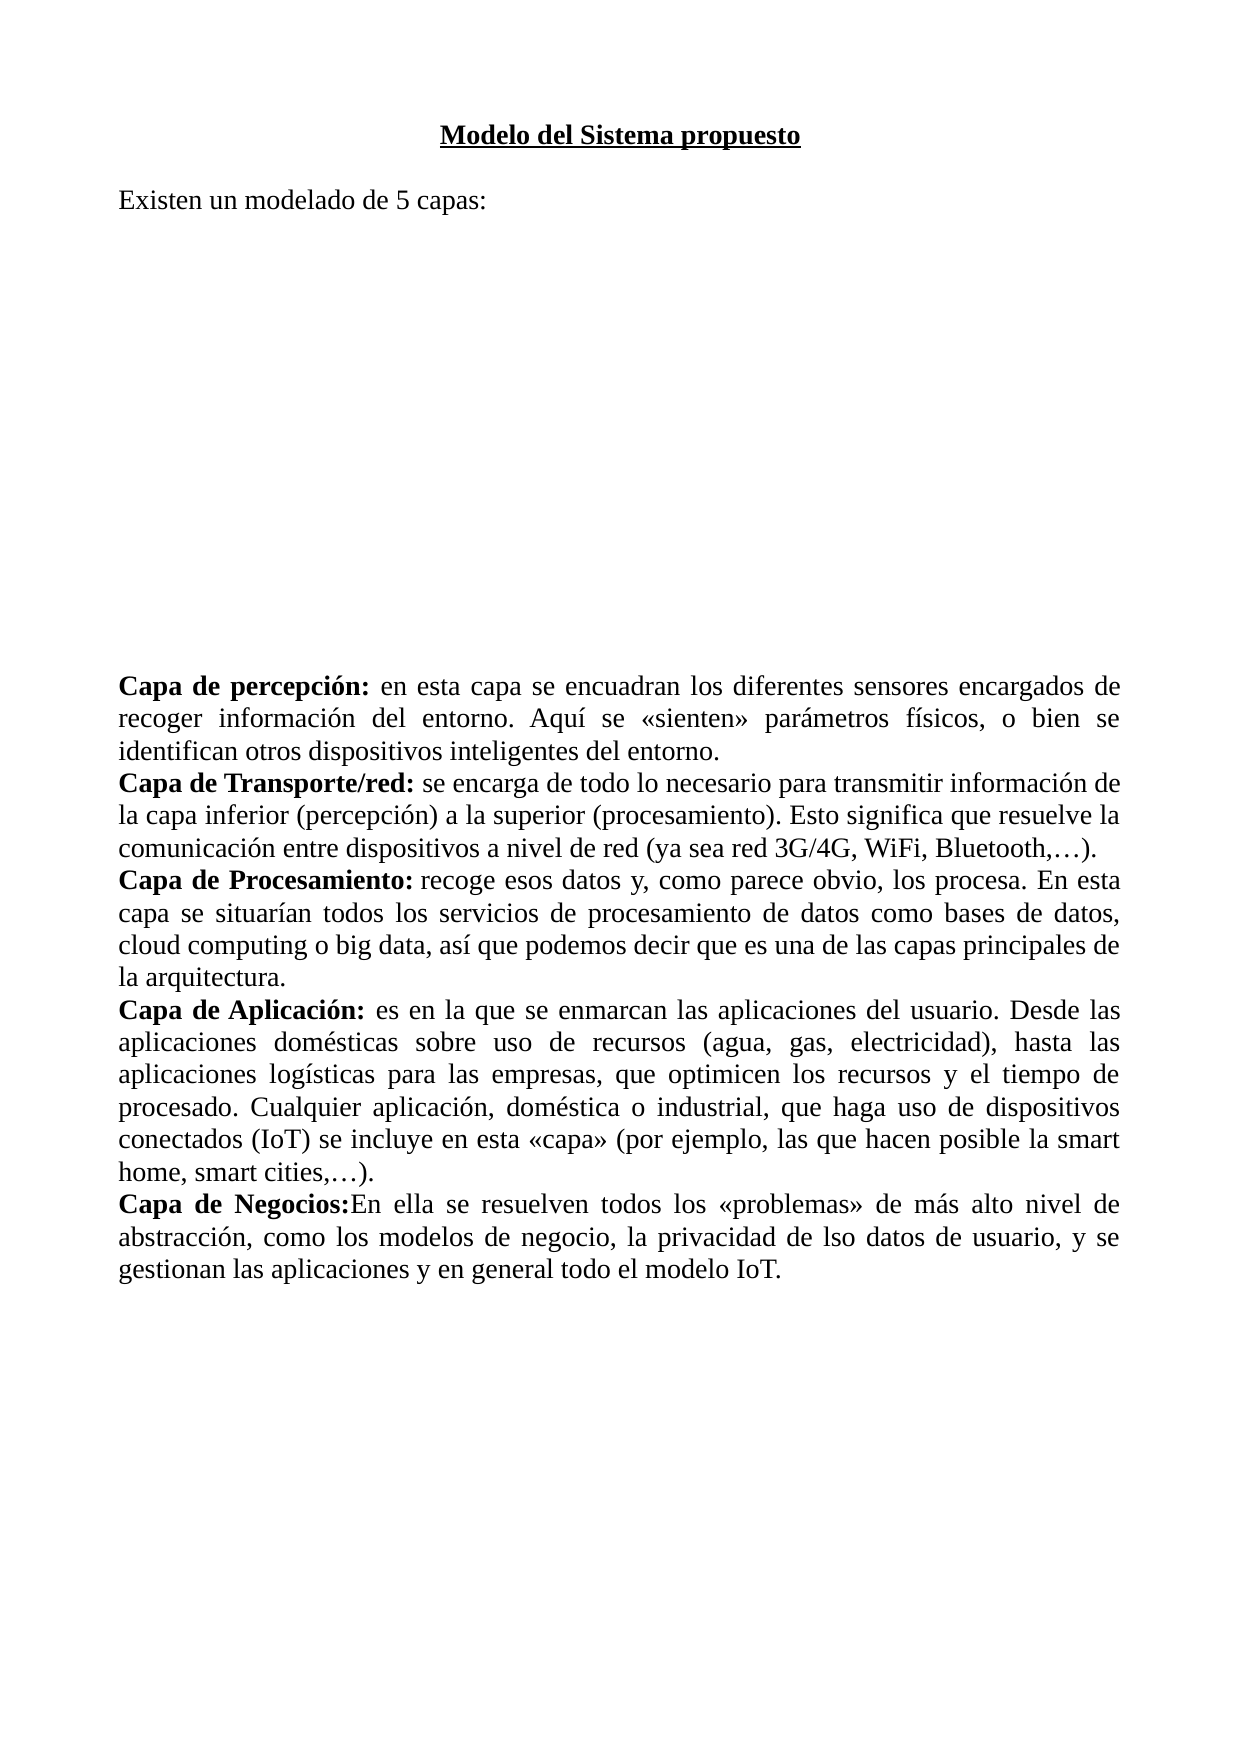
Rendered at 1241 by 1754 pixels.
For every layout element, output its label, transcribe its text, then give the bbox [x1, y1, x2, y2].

text Capa de percepción: en esta capa se encuadran los diferentes sensores encargados de recoger información del entorno. Aquí se «sienten» parámetros físicos, o bien se identifican otros dispositivos inteligentes del entorno. [118, 669, 1122, 766]
text Modelo del Sistema propuesto [118, 118, 1122, 151]
text Capa de Negocios:En ella se resuelven todos los «problemas» de más alto nivel de abstracción, como los modelos de negocio, la privacidad de lso datos de usuario, y se gestionan las aplicaciones y en general todo el modelo IoT. [118, 1187, 1122, 1284]
text Existen un modelado de 5 capas: [118, 183, 1122, 215]
text Capa de Transporte/red: se encarga de todo lo necesario para transmitir información de la capa inferior (percepción) a la superior (procesamiento). Esto significa que resuelve la comunicación entre dispositivos a nivel de red (ya sea red 3G/4G, WiFi, Bluetooth,…). [118, 766, 1122, 863]
text Capa de Aplicación: es en la que se enmarcan las aplicaciones del usuario. Desde las aplicaciones domésticas sobre uso de recursos (agua, gas, electricidad), hasta las aplicaciones logísticas para las empresas, que optimicen los recursos y el tiempo de procesado. Cualquier aplicación, doméstica o industrial, que haga uso de dispositivos conectados (IoT) se incluye en esta «capa» (por ejemplo, las que hacen posible la smart home, smart cities,…). [118, 993, 1122, 1187]
text Capa de Procesamiento: recoge esos datos y, como parece obvio, los procesa. En esta capa se situarían todos los servicios de procesamiento de datos como bases de datos, cloud computing o big data, así que podemos decir que es una de las capas principales de la arquitectura. [118, 863, 1122, 993]
